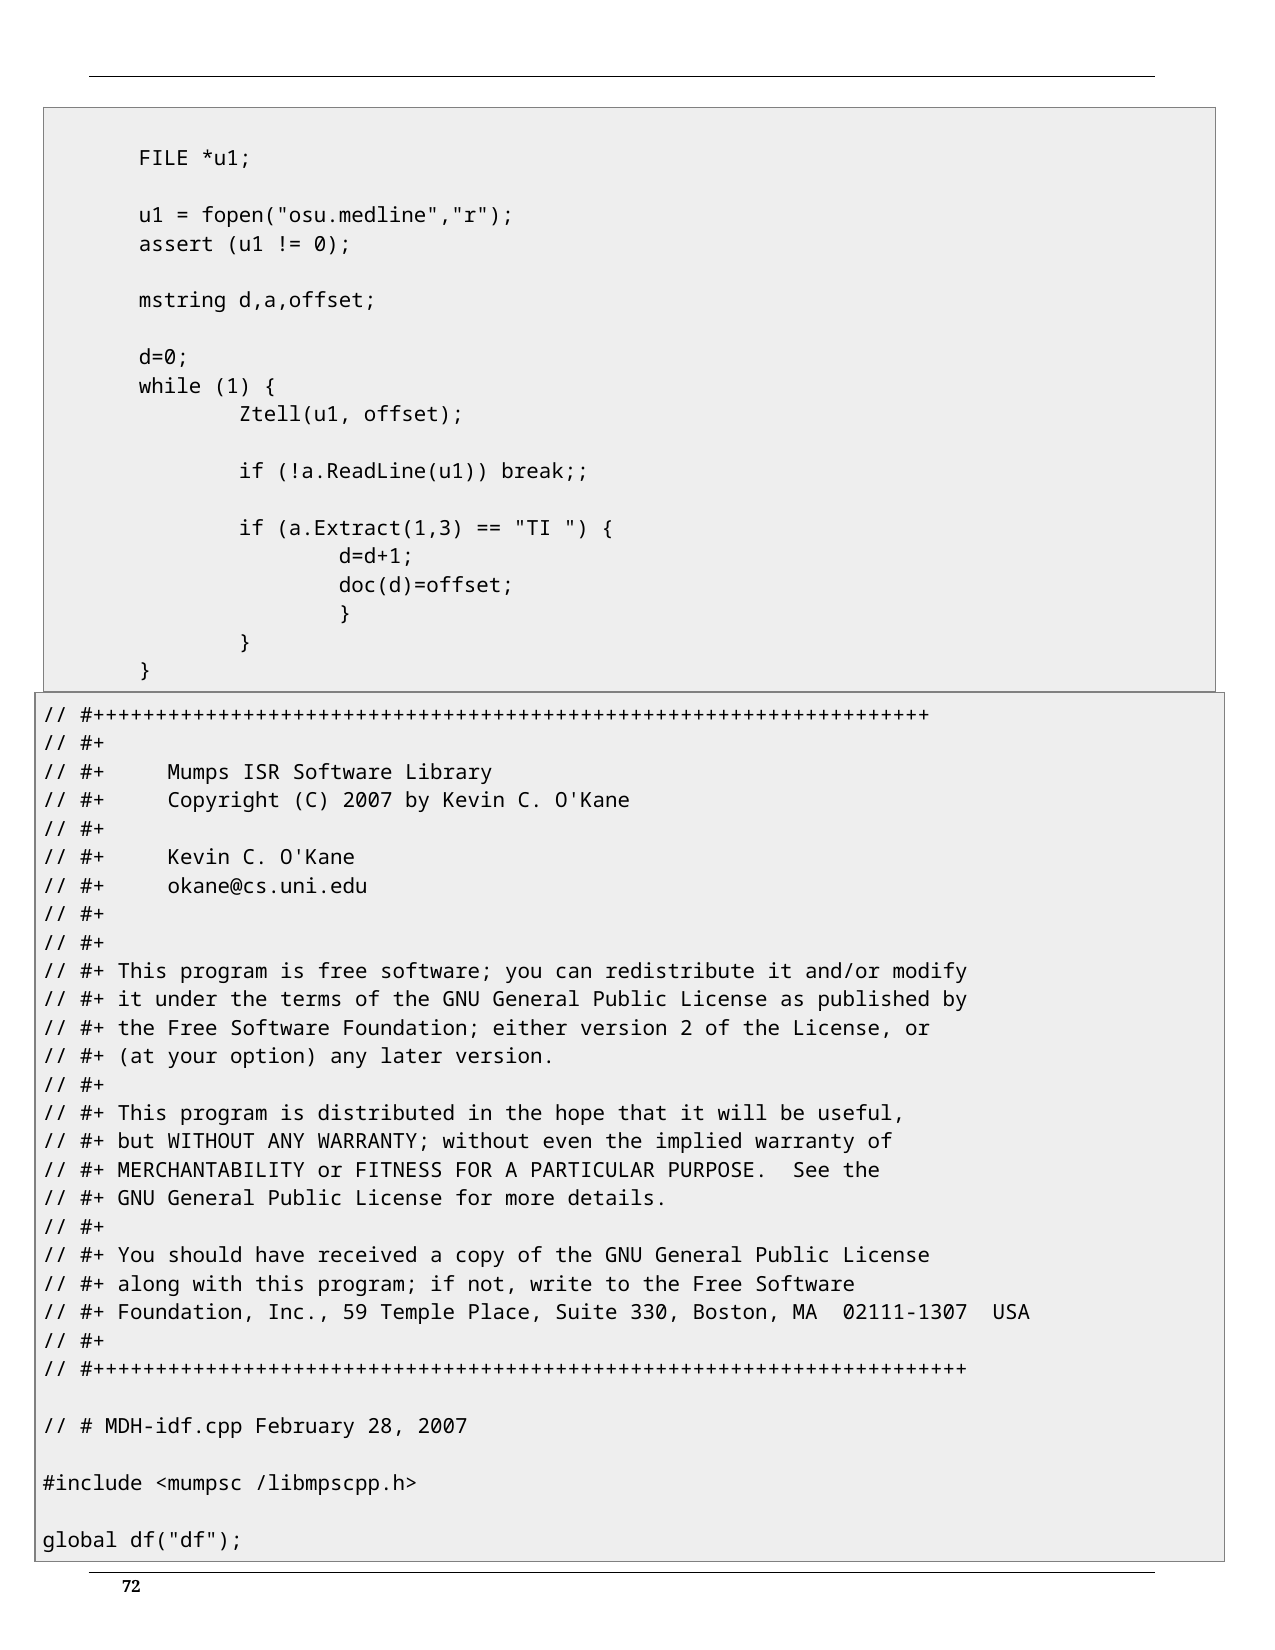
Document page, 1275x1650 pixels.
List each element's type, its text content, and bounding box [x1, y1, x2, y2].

table_header // #+++++++++++++++++++++++++++++++++++++++++++++++++++++++++++++++++++ // #+ // #+ Mumps ISR Software Library // #+ Copyright (C) 2007 by Kevin C. O'Kane // #+ // #+ Kevin C. O'Kane // #+ okane@cs.uni.edu // #+ // #+ // #+ This program is free software; you can redistribute it and/or modify // #+ it under the terms of the GNU General Public License as published by // #+ the Free Software Foundation; either version 2 of the License, or // #+ (at your option) any later version. // #+ // #+ This program is distributed in the hope that it will be useful, // #+ but WITHOUT ANY WARRANTY; without even the implied warranty of // #+ MERCHANTABILITY or FITNESS FOR A PARTICULAR PURPOSE. See the // #+ GNU General Public License for more details. // #+ // #+ You should have received a copy of the GNU General Public License // #+ along with this program; if not, write to the Free Software // #+ Foundation, Inc., 59 Temple Place, Suite 330, Boston, MA 02111-1307 USA // #+ // #++++++++++++++++++++++++++++++++++++++++++++++++++++++++++++++++++++++ // # MDH-idf.cpp February 28, 2007 #include <mumpsc /libmpscpp.h> global df("df"); [36, 693, 1224, 1561]
table_header FILE *u1; u1 = fopen("osu.medline","r"); assert (u1 != 0); mstring d,a,offset; d=0; while (1) { Ztell(u1, offset); if (!a.ReadLine(u1)) break;; if (a.Extract(1,3) == "TI ") { d=d+1; doc(d)=offset; } } } [44, 108, 1215, 691]
